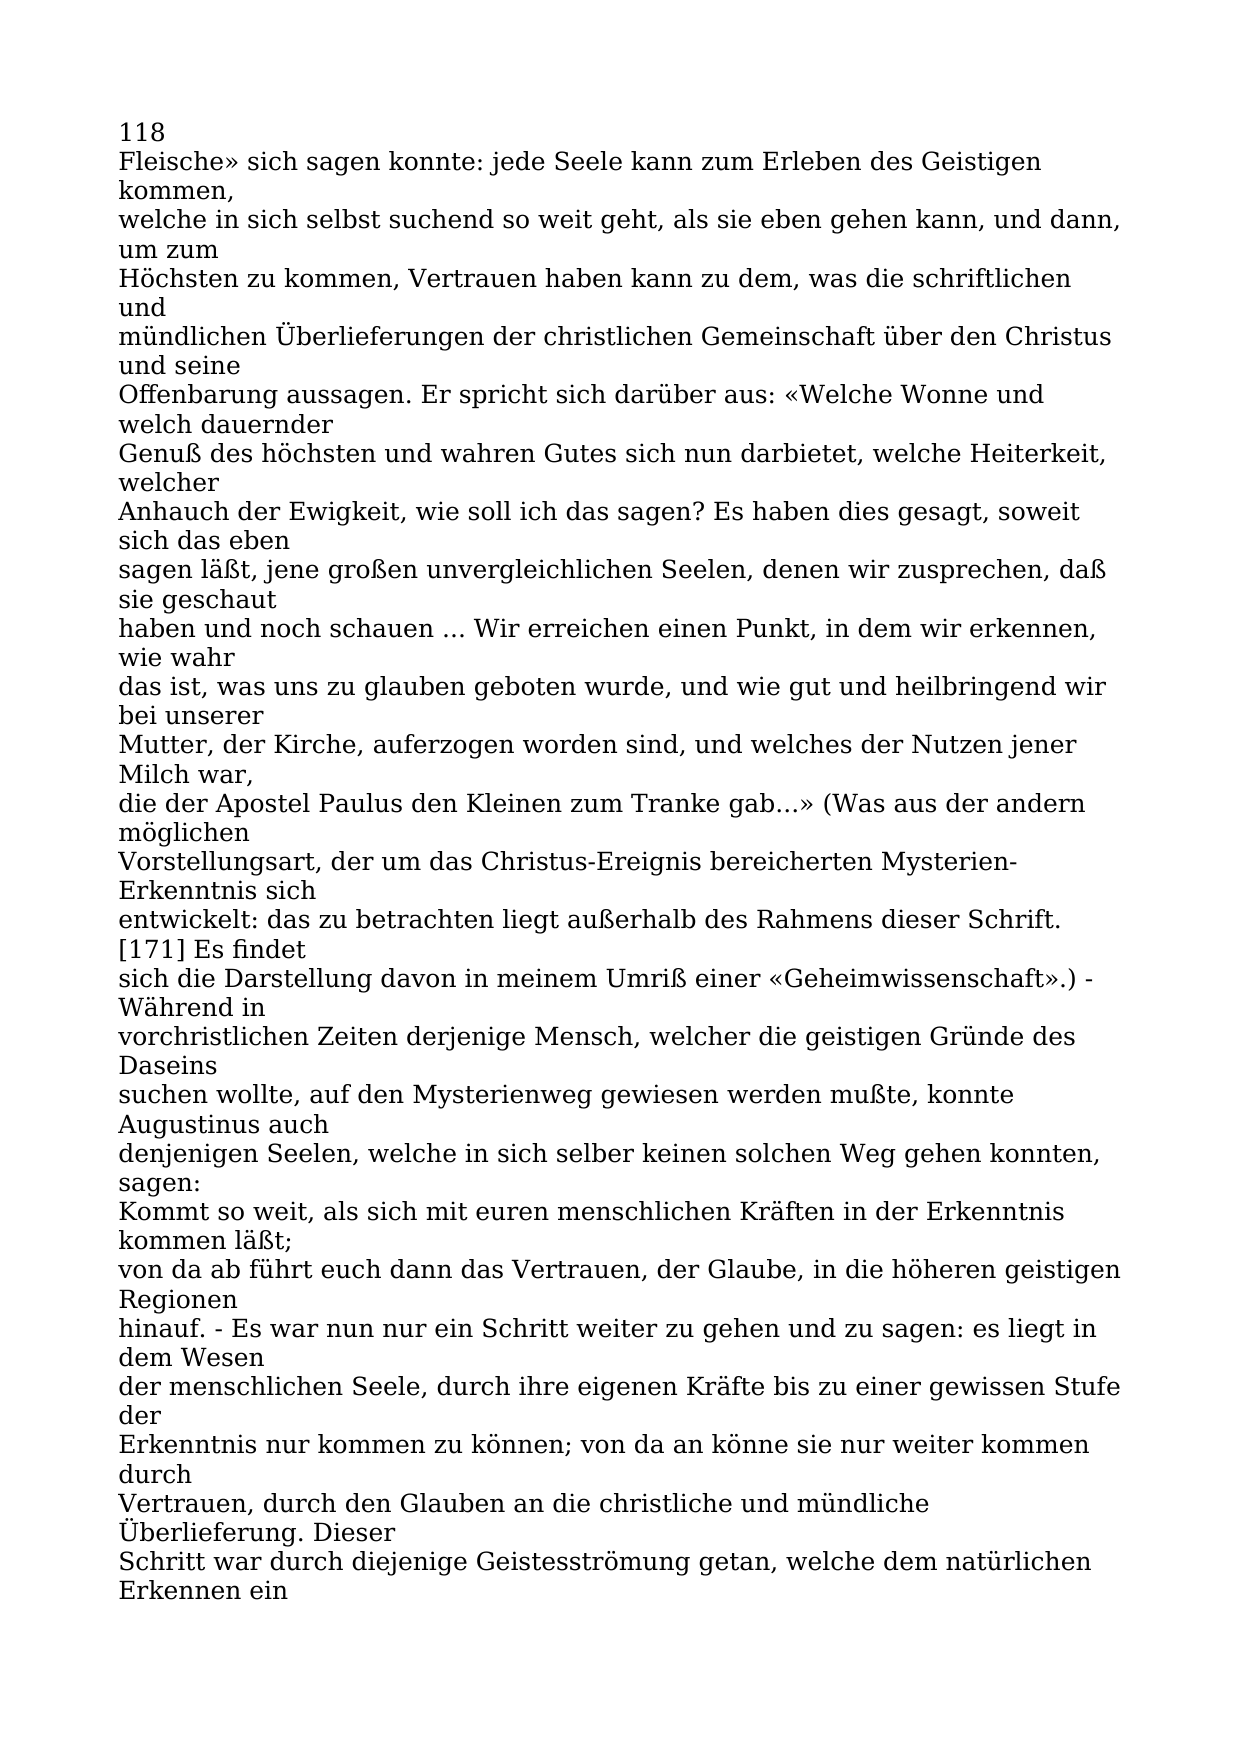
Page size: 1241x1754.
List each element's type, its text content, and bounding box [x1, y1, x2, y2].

text von da ab führt euch dann das Vertrauen, der Glaube, in die höheren geistigen Regionen [118, 1256, 1122, 1314]
text denjenigen Seelen, welche in sich selber keinen solchen Weg gehen konnten, sagen: [118, 1139, 1122, 1197]
text der menschlichen Seele, durch ihre eigenen Kräfte bis zu einer gewissen Stufe der [118, 1372, 1122, 1431]
text Schritt war durch diejenige Geistesströmung getan, welche dem natürlichen Erkennen ein [118, 1547, 1122, 1606]
text welche in sich selbst suchend so weit geht, als sie eben gehen kann, und dann, um zum [118, 206, 1122, 264]
text Vertrauen, durch den Glauben an die christliche und mündliche Überlieferung. Dieser [118, 1489, 1122, 1547]
text Genuß des höchsten und wahren Gutes sich nun darbietet, welche Heiterkeit, welcher [118, 439, 1122, 497]
text Mutter, der Kirche, auferzogen worden sind, und welches der Nutzen jener Milch war, [118, 731, 1122, 789]
text Vorstellungsart, der um das Christus-Ereignis bereicherten Mysterien-Erkenntnis sich [118, 847, 1122, 906]
text suchen wollte, auf den Mysterienweg gewiesen werden mußte, konnte Augustinus auch [118, 1081, 1122, 1139]
text die der Apostel Paulus den Kleinen zum Tranke gab...» (Was aus der andern möglichen [118, 789, 1122, 847]
text entwickelt: das zu betrachten liegt außerhalb des Rahmens dieser Schrift. [171] Es findet [118, 906, 1122, 964]
text mündlichen Überlieferungen der christlichen Gemeinschaft über den Christus und seine [118, 322, 1122, 381]
text hinauf. - Es war nun nur ein Schritt weiter zu gehen und zu sagen: es liegt in dem Wesen [118, 1314, 1122, 1372]
text Fleische» sich sagen konnte: jede Seele kann zum Erleben des Geistigen kommen, [118, 147, 1122, 206]
text Kommt so weit, als sich mit euren menschlichen Kräften in der Erkenntnis kommen läßt; [118, 1197, 1122, 1256]
text Erkenntnis nur kommen zu können; von da an könne sie nur weiter kommen durch [118, 1431, 1122, 1489]
text sagen läßt, jene großen unvergleichlichen Seelen, denen wir zusprechen, daß sie geschaut [118, 556, 1122, 614]
text vorchristlichen Zeiten derjenige Mensch, welcher die geistigen Gründe des Daseins [118, 1022, 1122, 1081]
text haben und noch schauen ... Wir erreichen einen Punkt, in dem wir erkennen, wie wahr [118, 614, 1122, 672]
text Offenbarung aussagen. Er spricht sich darüber aus: «Welche Wonne und welch dauernder [118, 381, 1122, 439]
text sich die Darstellung davon in meinem Umriß einer «Geheimwissenschaft».) - Während in [118, 964, 1122, 1022]
text Anhauch der Ewigkeit, wie soll ich das sagen? Es haben dies gesagt, soweit sich das eben [118, 497, 1122, 556]
text 118 [118, 118, 1122, 147]
text Höchsten zu kommen, Vertrauen haben kann zu dem, was die schriftlichen und [118, 264, 1122, 322]
text das ist, was uns zu glauben geboten wurde, und wie gut und heilbringend wir bei unserer [118, 672, 1122, 731]
